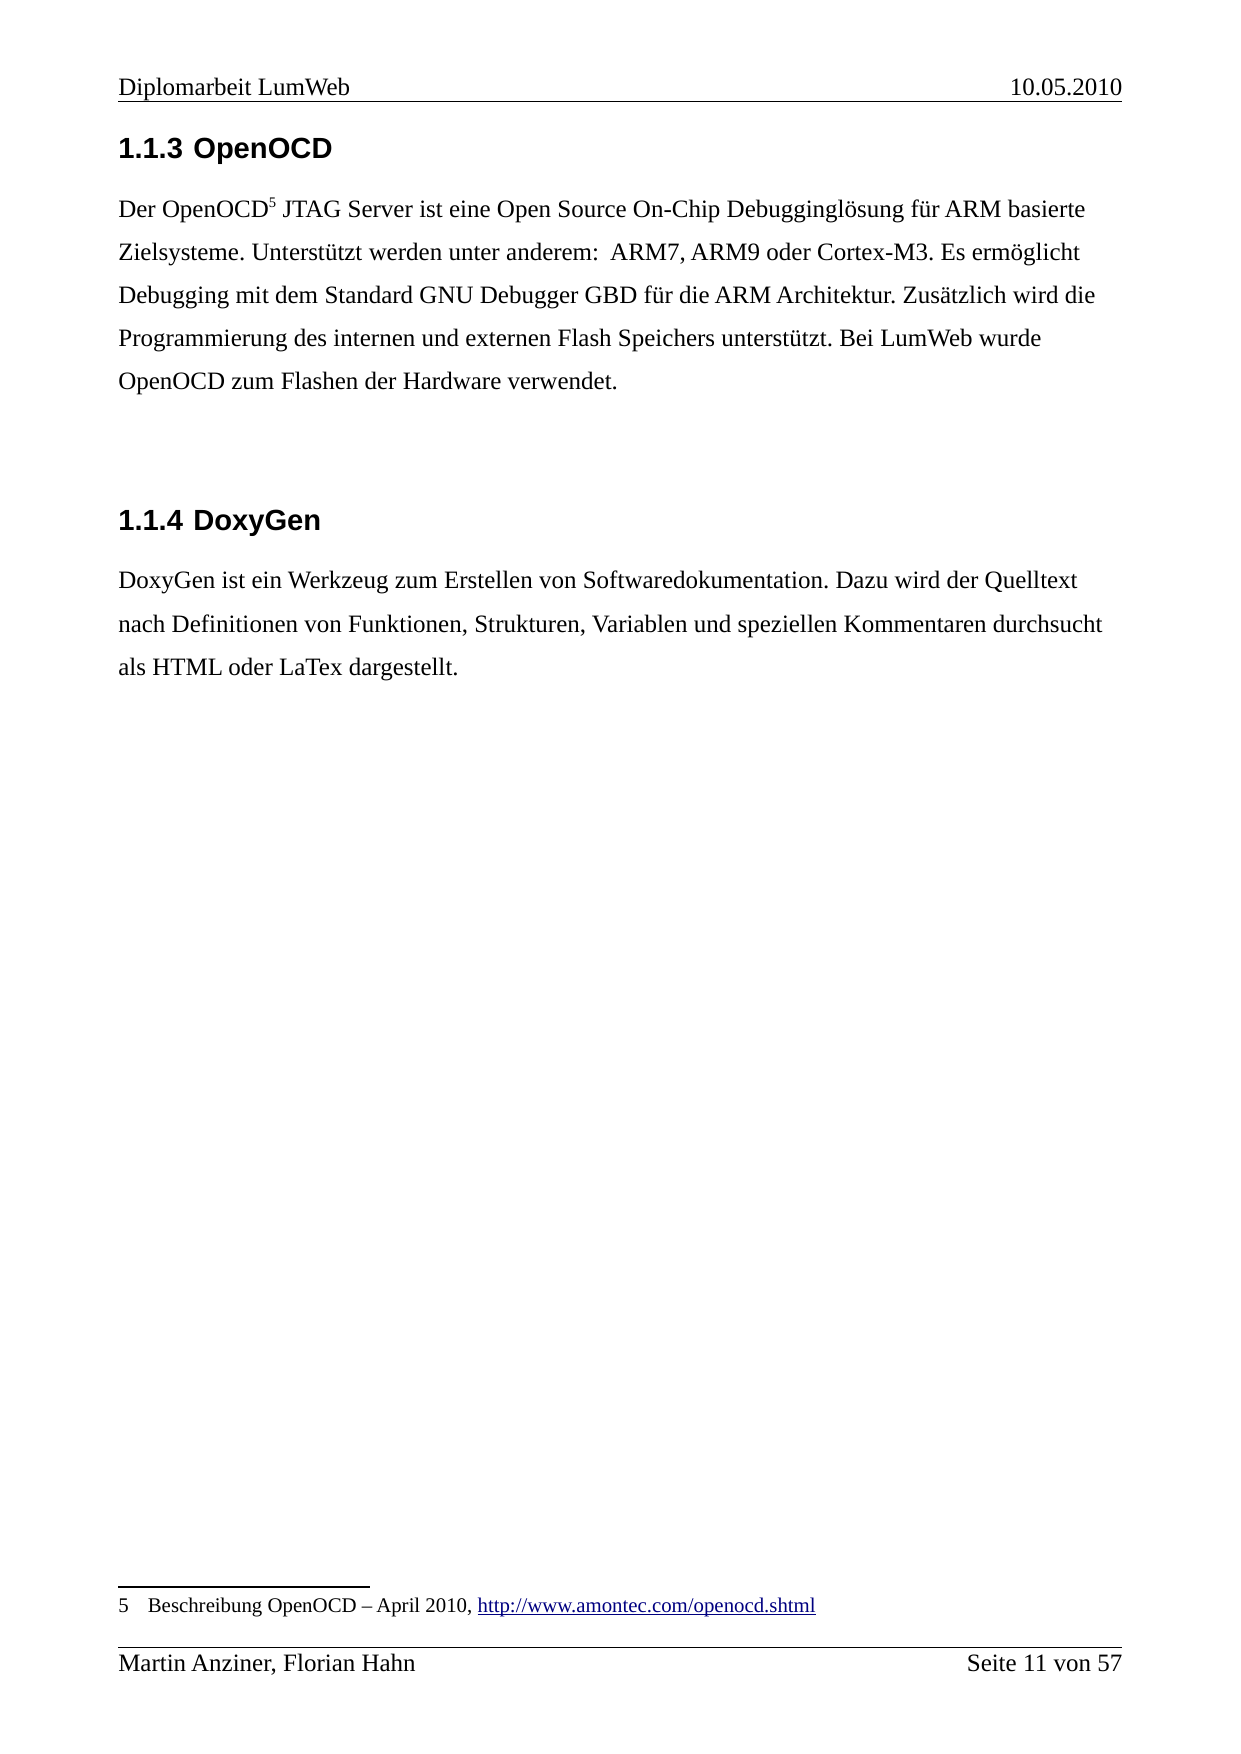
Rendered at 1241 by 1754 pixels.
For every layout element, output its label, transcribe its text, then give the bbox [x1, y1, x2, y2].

subtitle OpenOCD [118, 131, 1122, 165]
subtitle DoxyGen [118, 503, 1122, 536]
text Der OpenOCD JTAG Server ist eine Open Source On-Chip Debugginglösung für ARM basierte Zielsysteme. Unterstützt werden unter anderem: ARM7, ARM9 oder Cortex-M3. Es ermöglicht Debugging mit dem Standard GNU Debugger GBD für die ARM Architektur. Zusätzlich wird die Programmierung des internen und externen Flash Speichers unterstützt. Bei LumWeb wurde OpenOCD zum Flashen der Hardware verwendet. [118, 194, 1122, 395]
text Beschreibung OpenOCD – April 2010, http://www.amontec.com/openocd.shtml [118, 1593, 1122, 1617]
text DoxyGen ist ein Werkzeug zum Erstellen von Softwaredokumentation. Dazu wird der Quelltext nach Definitionen von Funktionen, Strukturen, Variablen und speziellen Kommentaren durchsucht als HTML oder LaTex dargestellt. [118, 566, 1122, 681]
